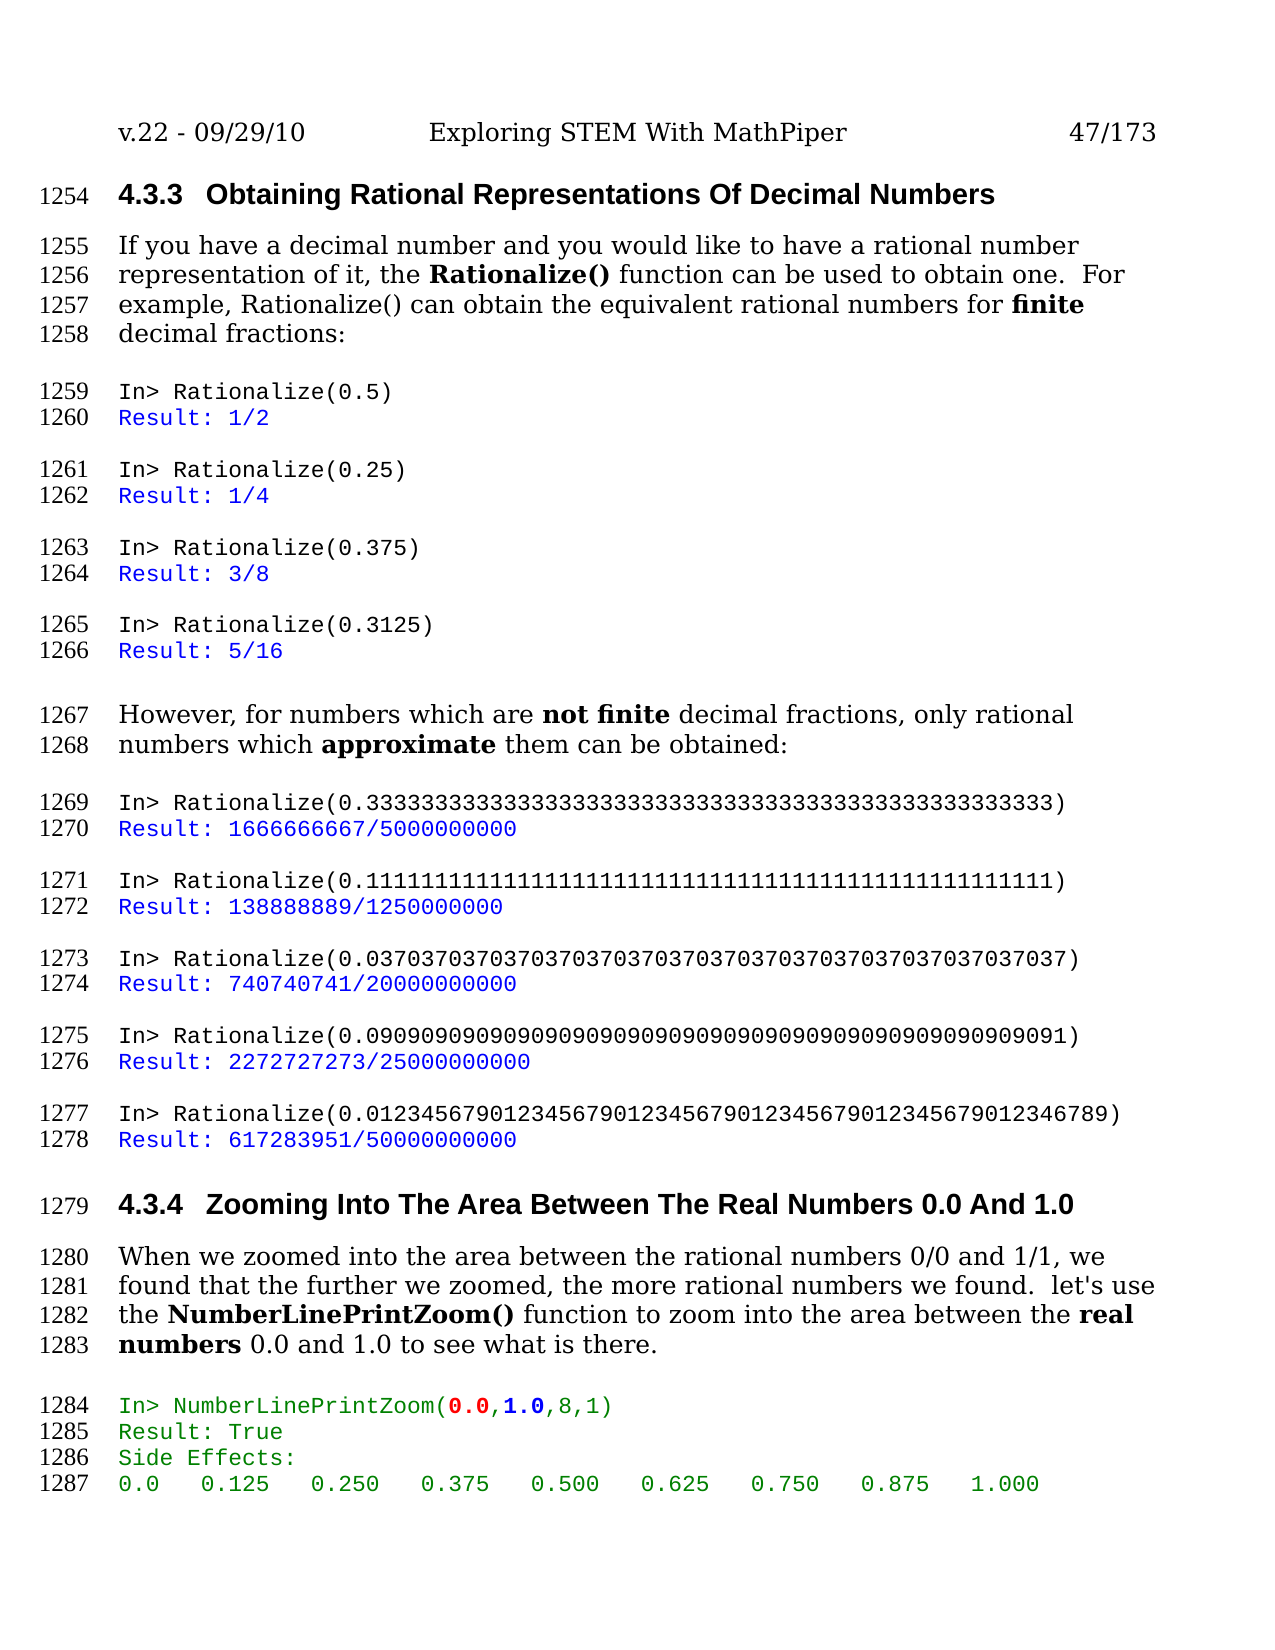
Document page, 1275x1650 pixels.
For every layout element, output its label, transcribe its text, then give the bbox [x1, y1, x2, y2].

text In> Rationalize(0.090909090909090909090909090909090909090909090909091) [118, 1025, 1157, 1051]
text In> Rationalize(0.11111111111111111111111111111111111111111111111111) [118, 869, 1157, 895]
subtitle Obtaining Rational Representations Of Decimal Numbers [118, 177, 1157, 210]
text In> NumberLinePrintZoom(0.0,1.0,8,1) [118, 1394, 1157, 1420]
text In> Rationalize(0.375) [118, 536, 1157, 562]
text Result: 1/4 [118, 484, 1157, 510]
text In> Rationalize(0.25) [118, 458, 1157, 484]
text In> Rationalize(0.037037037037037037037037037037037037037037037037037) [118, 947, 1157, 973]
text Result: 1666666667/5000000000 [118, 817, 1157, 843]
text In> Rationalize(0.33333333333333333333333333333333333333333333333333) [118, 791, 1157, 817]
text In> Rationalize(0.012345679012345679012345679012345679012345679012346789) [118, 1102, 1157, 1128]
text Side Effects: [118, 1446, 1157, 1472]
text Result: 617283951/50000000000 [118, 1128, 1157, 1154]
text 0.0 0.125 0.250 0.375 0.500 0.625 0.750 0.875 1.000 [118, 1472, 1157, 1498]
text Result: 2272727273/25000000000 [118, 1051, 1157, 1077]
text In> Rationalize(0.5) [118, 380, 1157, 406]
text Result: 138888889/1250000000 [118, 895, 1157, 921]
text Result: 3/8 [118, 562, 1157, 588]
text Result: 1/2 [118, 406, 1157, 432]
subtitle Zooming Into The Area Between The Real Numbers 0.0 And 1.0 [118, 1187, 1157, 1221]
text Result: True [118, 1420, 1157, 1446]
text Result: 740740741/20000000000 [118, 973, 1157, 999]
text Result: 5/16 [118, 640, 1157, 666]
text In> Rationalize(0.3125) [118, 614, 1157, 640]
text However, for numbers which are not finite decimal fractions, only rational numbers which approximate them can be obtained: [118, 701, 1157, 759]
text When we zoomed into the area between the rational numbers 0/0 and 1/1, we found that the further we zoomed, the more rational numbers we found. let's use the NumberLinePrintZoom() function to zoom into the area between the real numbers 0.0 and 1.0 to see what is there. [118, 1242, 1157, 1359]
text If you have a decimal number and you would like to have a rational number representation of it, the Rationalize() function can be used to obtain one. For example, Rationalize() can obtain the equivalent rational numbers for finite decimal fractions: [118, 231, 1157, 348]
